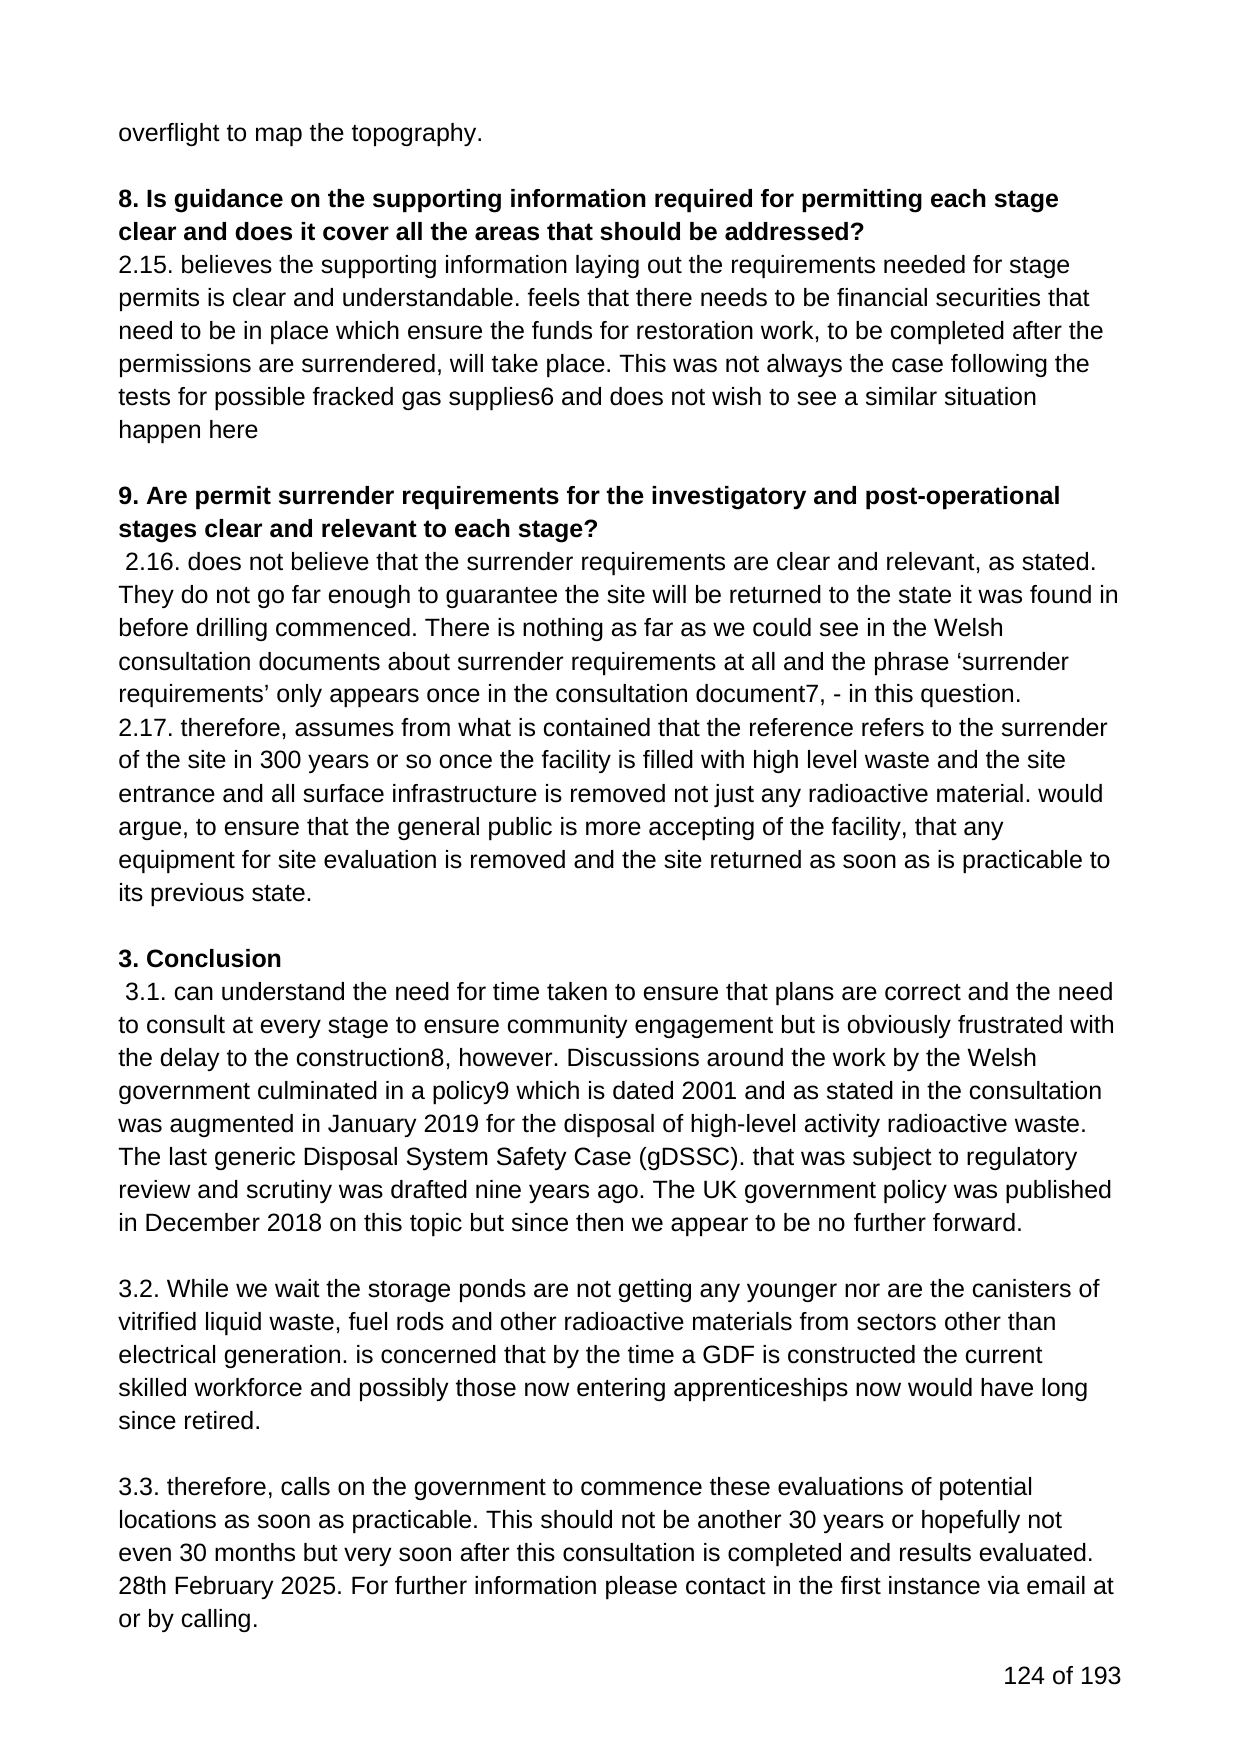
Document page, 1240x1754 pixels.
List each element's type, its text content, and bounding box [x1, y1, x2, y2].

text 28th February 2025. For further information please contact in the first instance via email at or by calling. [118, 1571, 1121, 1633]
text skilled workforce and possibly those now entering apprenticeships now would have long [118, 1373, 1121, 1402]
text overflight to map the topography. [118, 118, 1121, 147]
text 3.3. therefore, calls on the government to commence these evaluations of potential [118, 1472, 1121, 1501]
text since retired. [118, 1406, 1121, 1435]
text electrical generation. is concerned that by the time a GDF is constructed the current [118, 1340, 1121, 1369]
text 2.15. believes the supporting information laying out the requirements needed for stage permits is clear and understandable. feels that there needs to be financial securities that need to be in place which ensure the funds for restoration work, to be completed after the permissions are surrendered, will take place. This was not always the case following the tests for possible fracked gas supplies6 and does not wish to see a similar situation happen here [118, 250, 1121, 444]
text 3. Conclusion [118, 944, 1121, 972]
text vitrified liquid waste, fuel rods and other radioactive materials from sectors other than [118, 1307, 1121, 1336]
text 3.1. can understand the need for time taken to ensure that plans are correct and the need to consult at every stage to ensure community engagement but is obviously frustrated with the delay to the construction8, however. Discussions around the work by the Welsh government culminated in a policy9 which is dated 2001 and as stated in the consultation was augmented in January 2019 for the disposal of high-level activity radioactive waste. The last generic Disposal System Safety Case (gDSSC). that was subject to regulatory review and scrutiny was drafted nine years ago. The UK government policy was published in December 2018 on this topic but since then we appear to be no further forward. [118, 977, 1121, 1237]
text even 30 months but very soon after this consultation is completed and results evaluated. [118, 1538, 1121, 1567]
text 2.16. does not believe that the surrender requirements are clear and relevant, as stated. They do not go far enough to guarantee the site will be returned to the state it was found in before drilling commenced. There is nothing as far as we could see in the Welsh consultation documents about surrender requirements at all and the phrase ‘surrender requirements’ only appears once in the consultation document7, - in this question. [118, 547, 1121, 708]
text 9. Are permit surrender requirements for the investigatory and post-operational stages clear and relevant to each stage? [118, 481, 1121, 543]
text 8. Is guidance on the supporting information required for permitting each stage clear and does it cover all the areas that should be addressed? [118, 184, 1121, 246]
text locations as soon as practicable. This should not be another 30 years or hopefully not [118, 1505, 1121, 1534]
text 2.17. therefore, assumes from what is contained that the reference refers to the surrender of the site in 300 years or so once the facility is filled with high level waste and the site entrance and all surface infrastructure is removed not just any radioactive material. would argue, to ensure that the general public is more accepting of the facility, that any equipment for site evaluation is removed and the site returned as soon as is practicable to its previous state. [118, 712, 1121, 906]
text 3.2. While we wait the storage ponds are not getting any younger nor are the canisters of [118, 1274, 1121, 1303]
